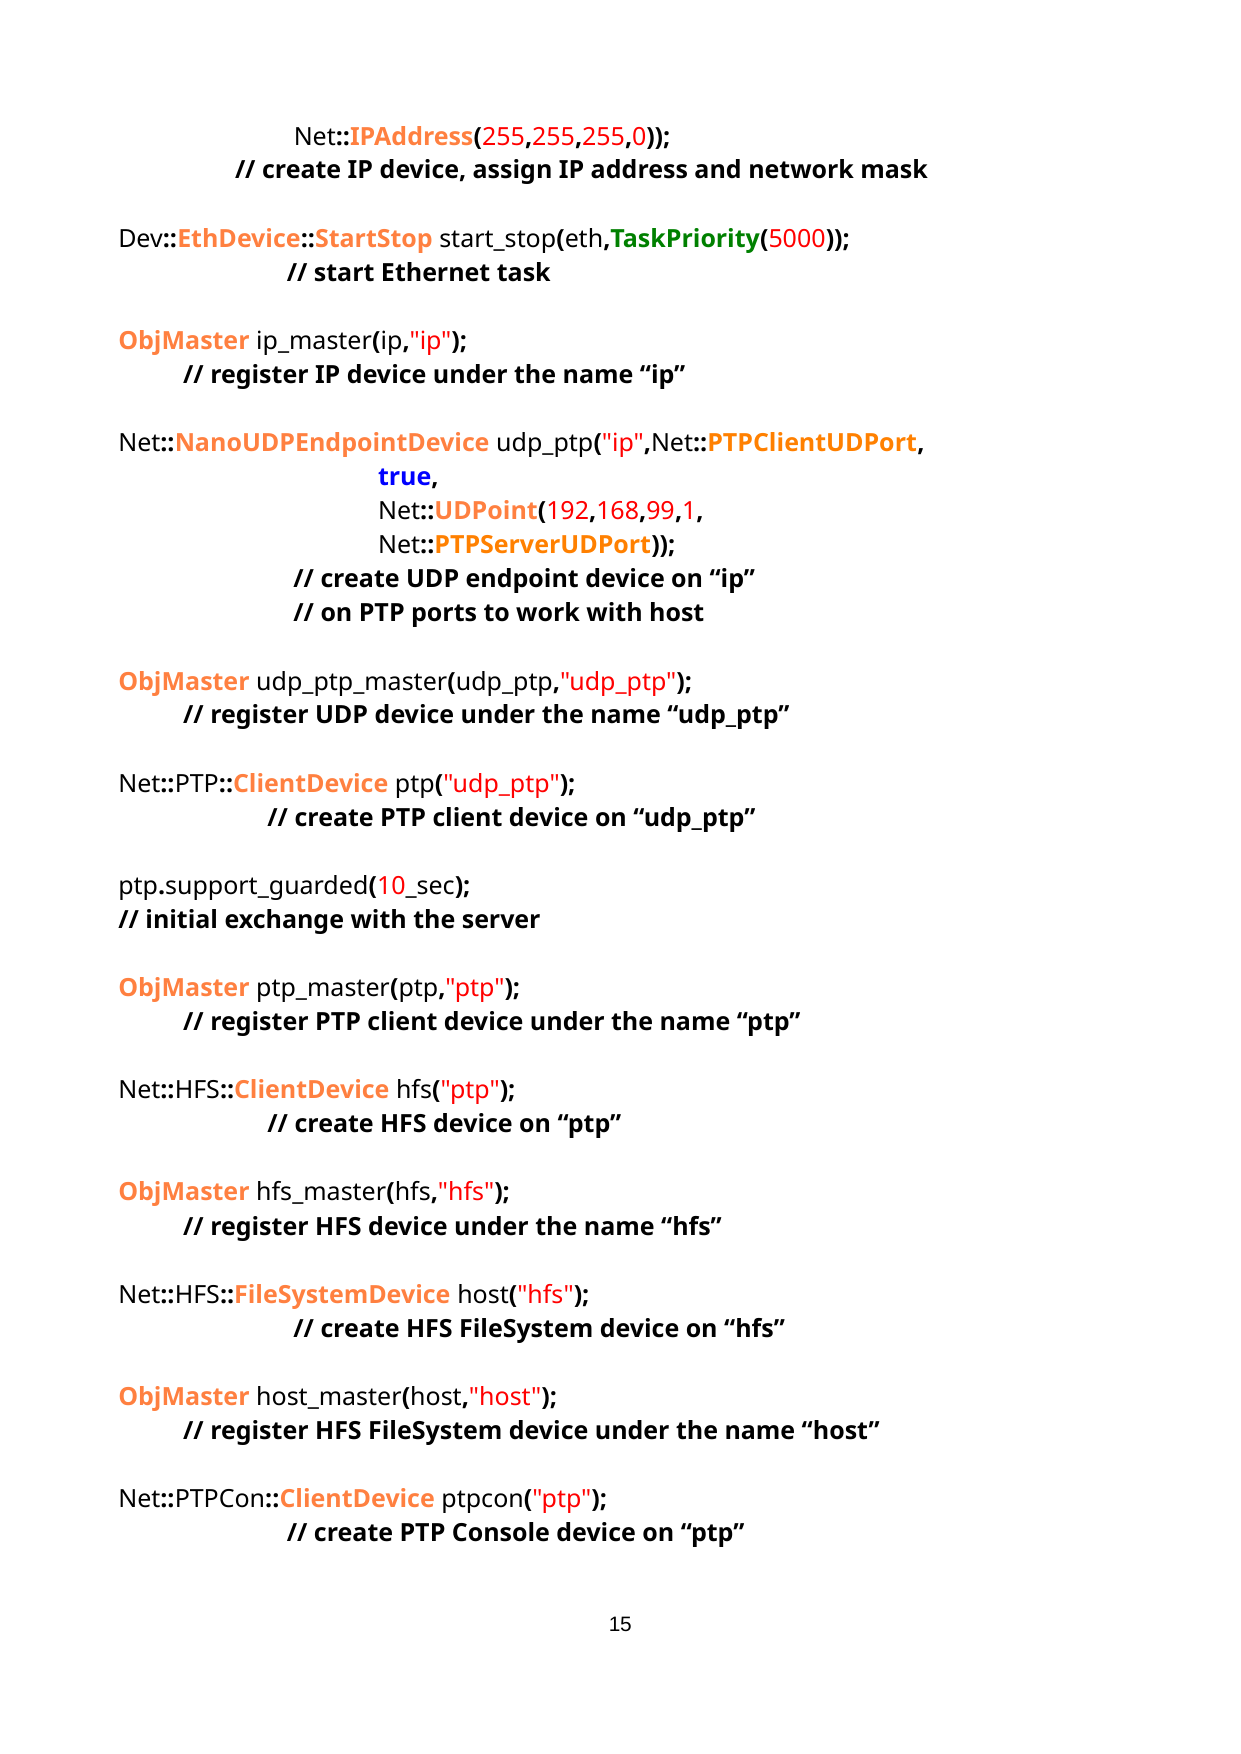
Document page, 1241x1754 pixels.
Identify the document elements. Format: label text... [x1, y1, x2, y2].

text // create UDP endpoint device on “ip” [118, 561, 1122, 595]
text // start Ethernet task [118, 254, 1122, 288]
text ObjMaster udp_ptp_master(udp_ptp,"udp_ptp"); [118, 663, 1122, 697]
text // create PTP client device on “udp_ptp” [118, 799, 1122, 833]
text // create HFS FileSystem device on “hfs” [118, 1310, 1122, 1344]
text Net::IPAddress(255,255,255,0)); [118, 118, 1122, 152]
text true, [118, 459, 1122, 493]
text Net::UDPoint(192,168,99,1, [118, 493, 1122, 527]
text Net::PTPCon::ClientDevice ptpcon("ptp"); [118, 1481, 1122, 1515]
text ObjMaster ptp_master(ptp,"ptp"); [118, 970, 1122, 1004]
text ObjMaster hfs_master(hfs,"hfs"); [118, 1174, 1122, 1208]
text // create PTP Console device on “ptp” [118, 1515, 1122, 1549]
text // create HFS device on “ptp” [118, 1106, 1122, 1140]
text Net::PTPServerUDPort)); [118, 527, 1122, 561]
text Net::HFS::ClientDevice hfs("ptp"); [118, 1072, 1122, 1106]
text // register IP device under the name “ip” [118, 357, 1122, 391]
text Net::HFS::FileSystemDevice host("hfs"); [118, 1276, 1122, 1310]
text // on PTP ports to work with host [118, 595, 1122, 629]
text // create IP device, assign IP address and network mask [118, 152, 1122, 186]
text Dev::EthDevice::StartStop start_stop(eth,TaskPriority(5000)); [118, 220, 1122, 254]
text ObjMaster host_master(host,"host"); [118, 1378, 1122, 1412]
text Net::PTP::ClientDevice ptp("udp_ptp"); [118, 765, 1122, 799]
text // register HFS FileSystem device under the name “host” [118, 1412, 1122, 1447]
text ObjMaster ip_master(ip,"ip"); [118, 322, 1122, 357]
text // register HFS device under the name “hfs” [118, 1208, 1122, 1242]
text // register PTP client device under the name “ptp” [118, 1004, 1122, 1038]
text // register UDP device under the name “udp_ptp” [118, 697, 1122, 731]
text Net::NanoUDPEndpointDevice udp_ptp("ip",Net::PTPClientUDPort, [118, 425, 1122, 459]
text // initial exchange with the server [118, 902, 1122, 936]
text ptp.support_guarded(10_sec); [118, 867, 1122, 902]
